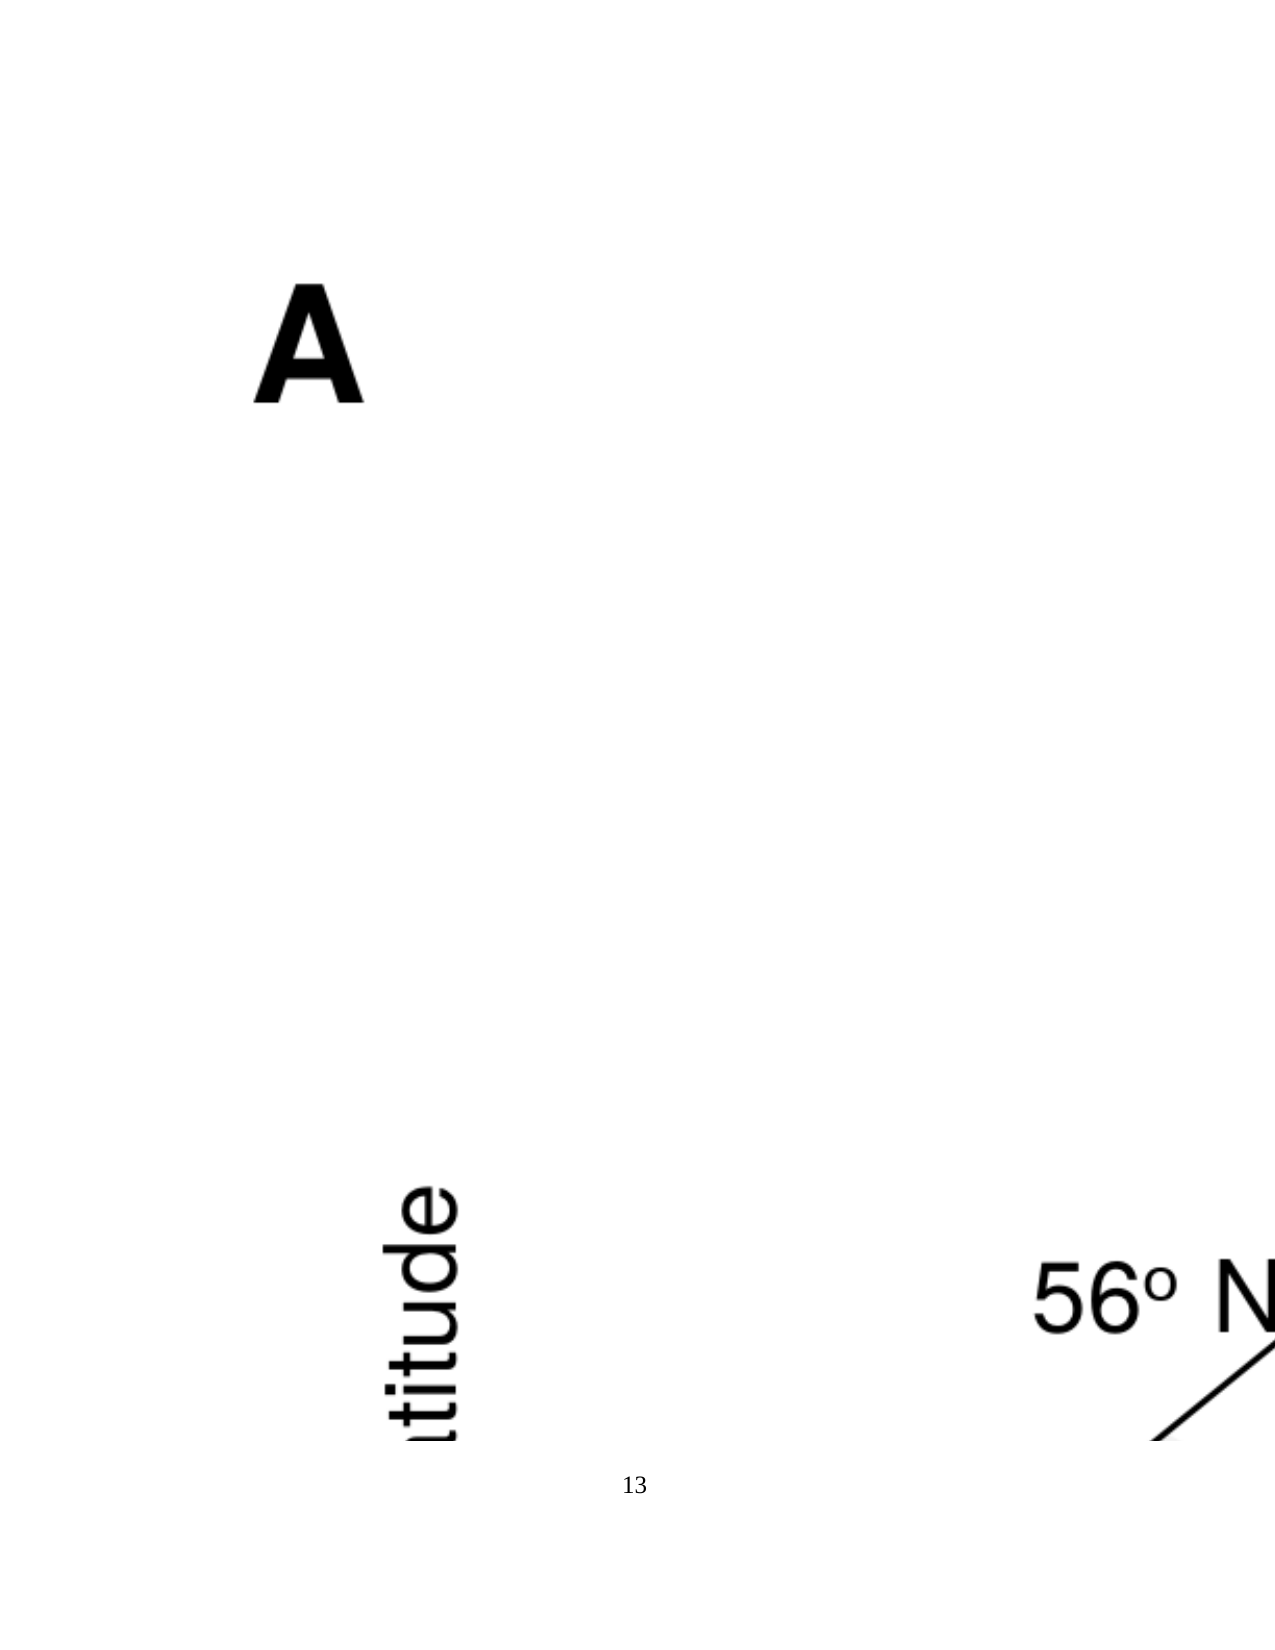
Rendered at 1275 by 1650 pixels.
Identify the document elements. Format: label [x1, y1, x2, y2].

picture [150, 150, 1275, 1441]
